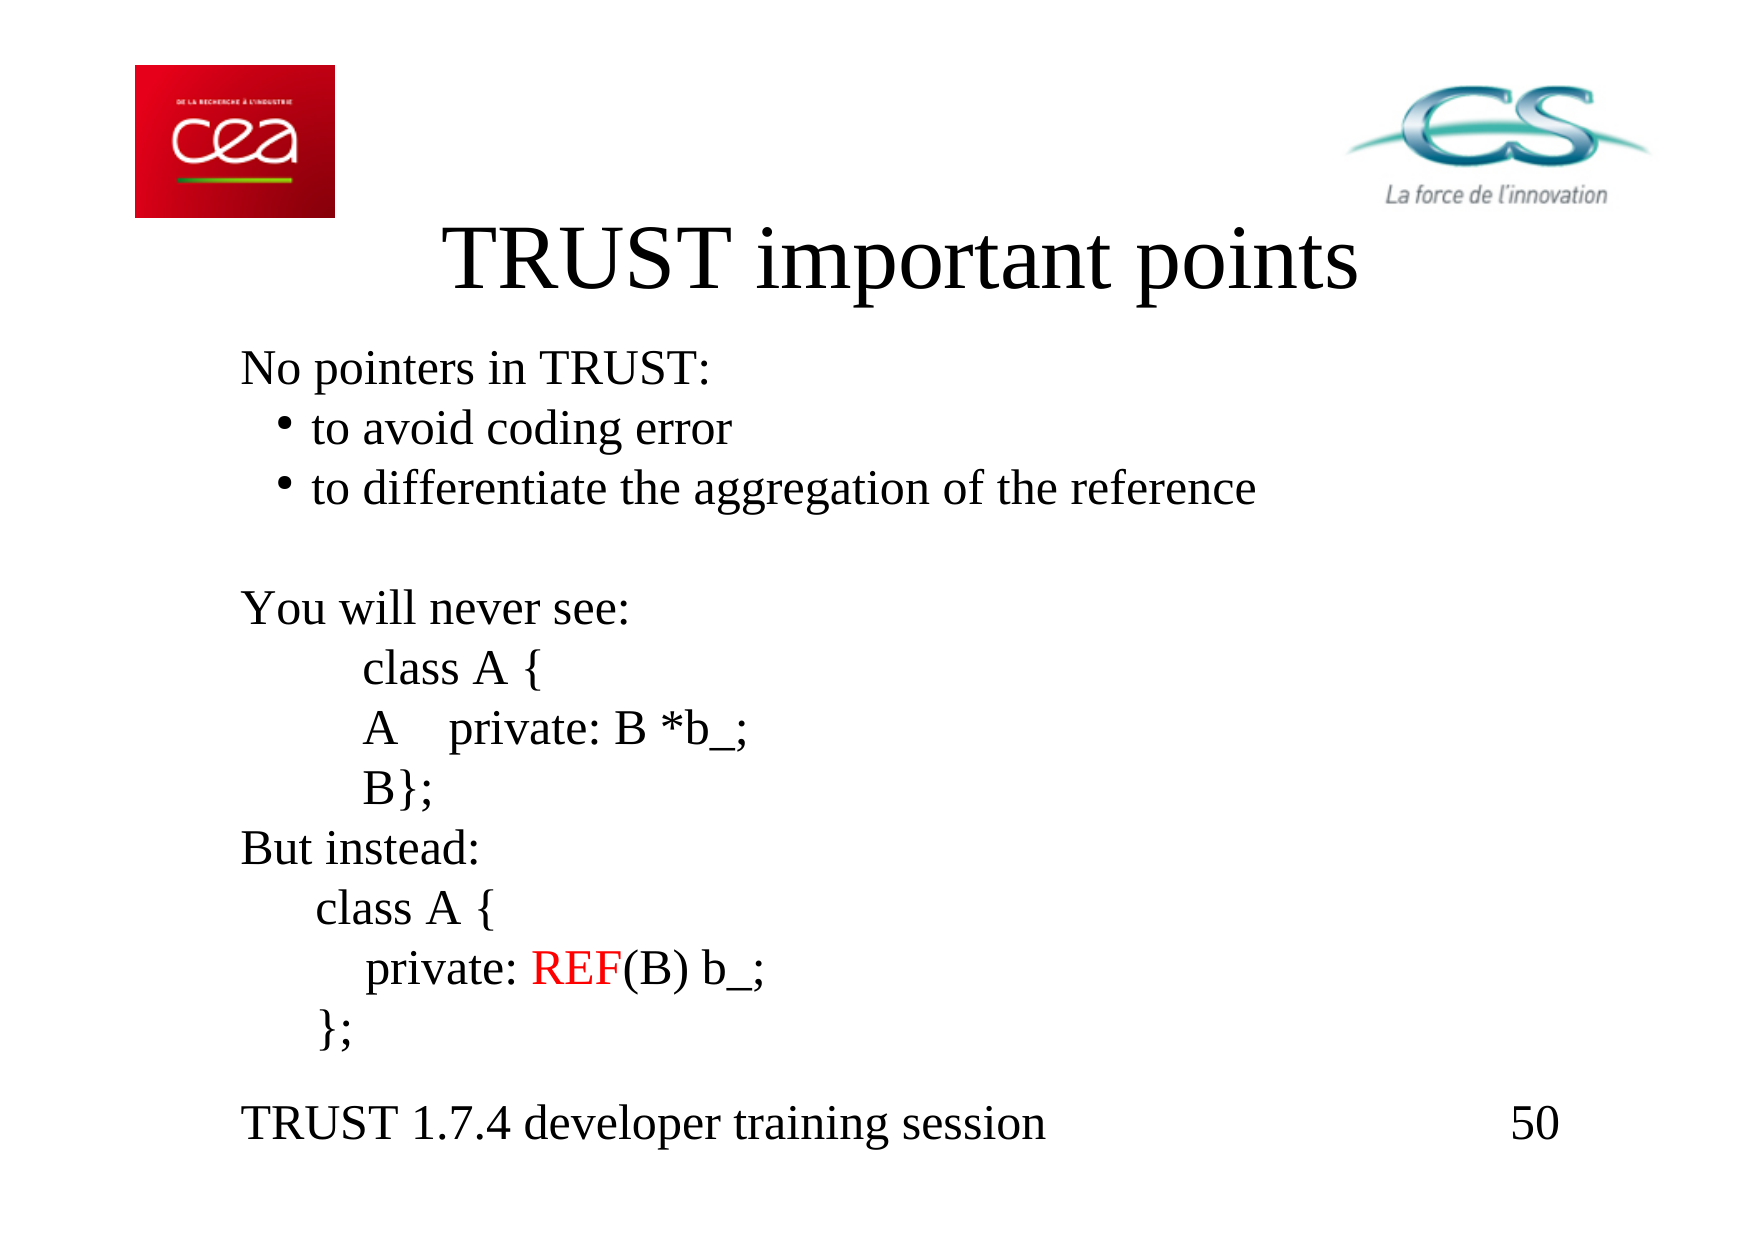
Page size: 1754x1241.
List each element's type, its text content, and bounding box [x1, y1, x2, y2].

text_box No pointers in TRUST: to avoid coding error to differentiate the aggregation of the reference You will never see: class A { private: B *b_; }; But instead: class A { private: REF(B) b_; }; [225, 327, 1604, 1143]
picture [1340, 73, 1662, 218]
picture [135, 65, 335, 218]
title TRUST important points [225, 158, 1577, 327]
